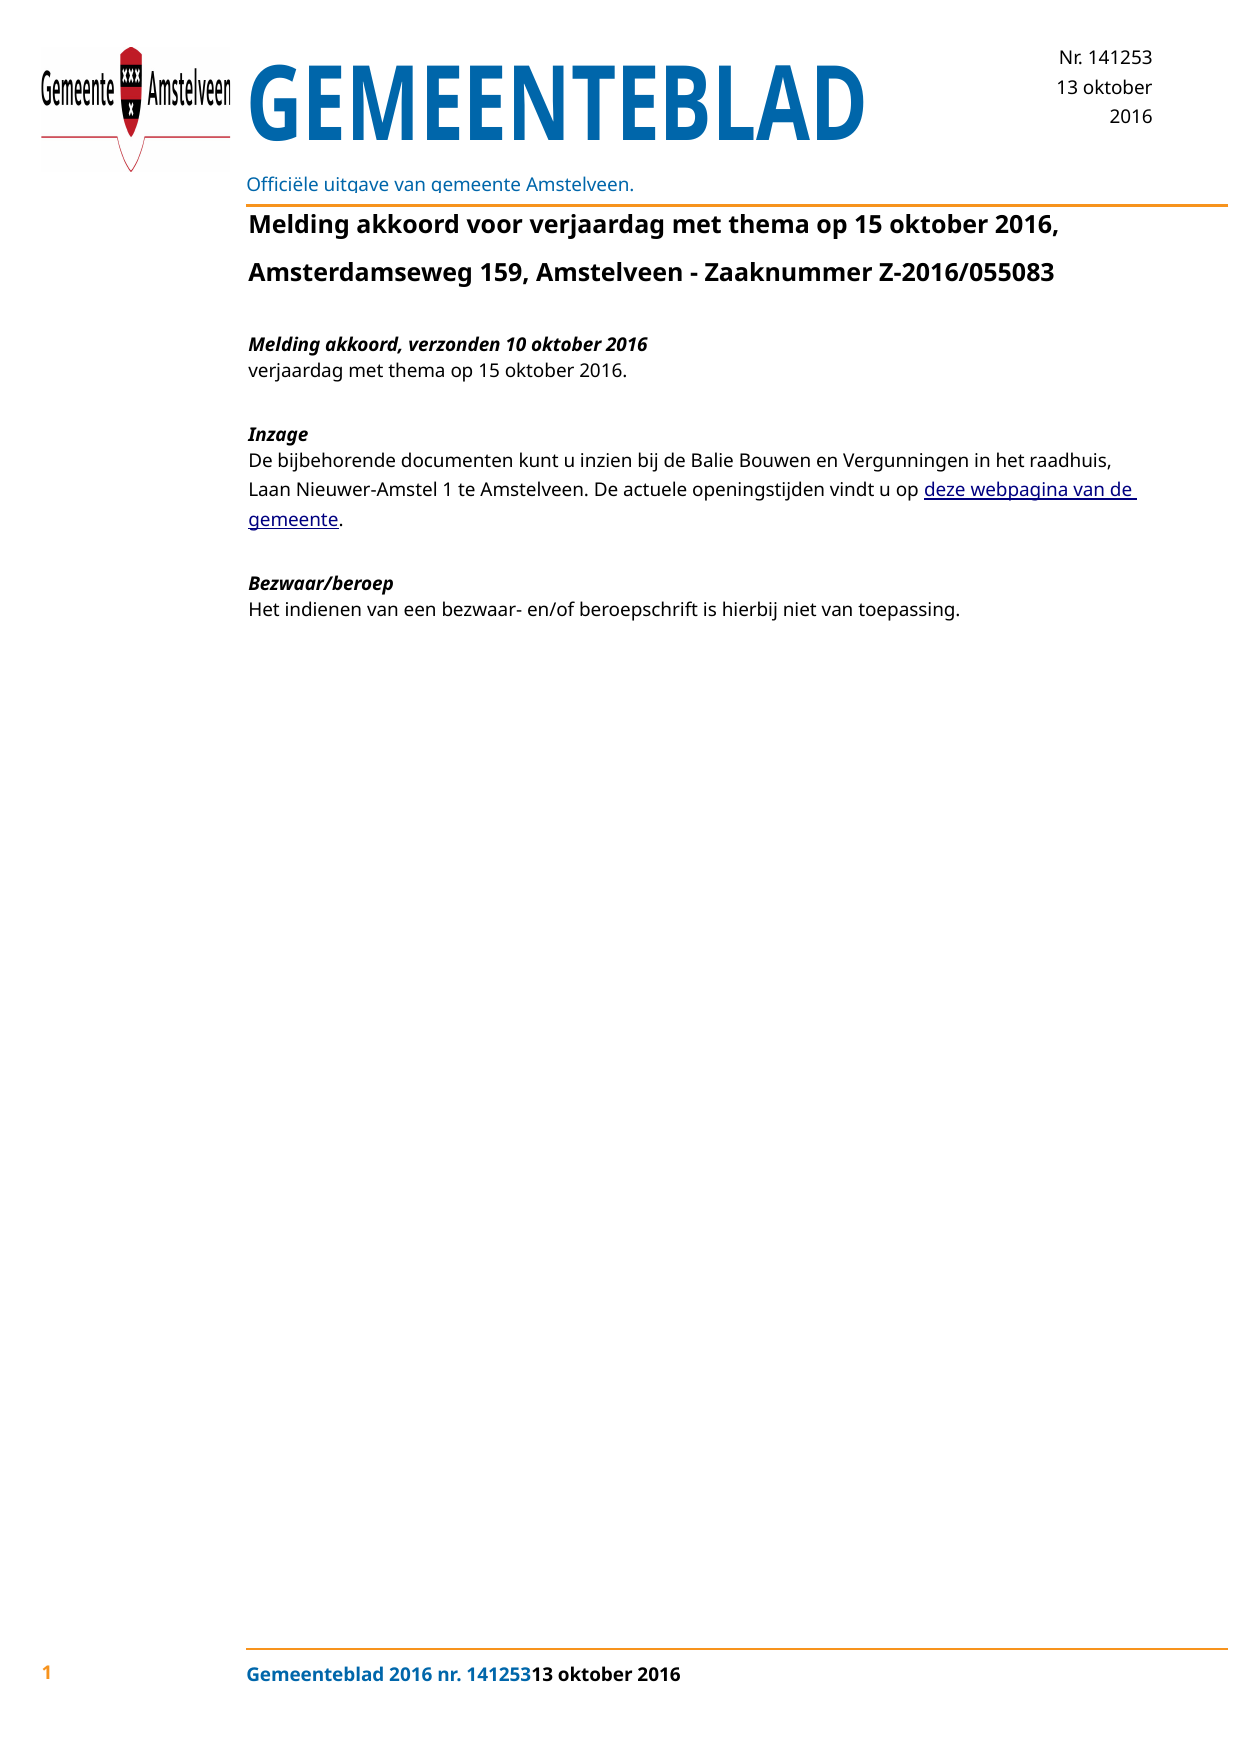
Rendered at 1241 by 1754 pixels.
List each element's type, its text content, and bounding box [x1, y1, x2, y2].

text Inzage [248, 421, 1152, 447]
text Melding akkoord voor verjaardag met thema op 15 oktober 2016, Amsterdamseweg 159, Amstelveen - Zaaknummer Z-2016/055083 [248, 207, 1152, 288]
text De bijbehorende documenten kunt u inzien bij de Balie Bouwen en Vergunningen in het raadhuis, Laan Nieuwer-Amstel 1 te Amstelveen. De actuele openingstijden vindt u op deze webpagina van de gemeente. [248, 447, 1152, 532]
picture [41, 47, 231, 172]
text Het indienen van een bezwaar- en/of beroepschrift is hierbij niet van toepassing. [248, 596, 1152, 621]
text Melding akkoord, verzonden 10 oktober 2016 [248, 331, 1152, 357]
text Bezwaar/beroep [248, 570, 1152, 596]
text verjaardag met thema op 15 oktober 2016. [248, 357, 1152, 383]
